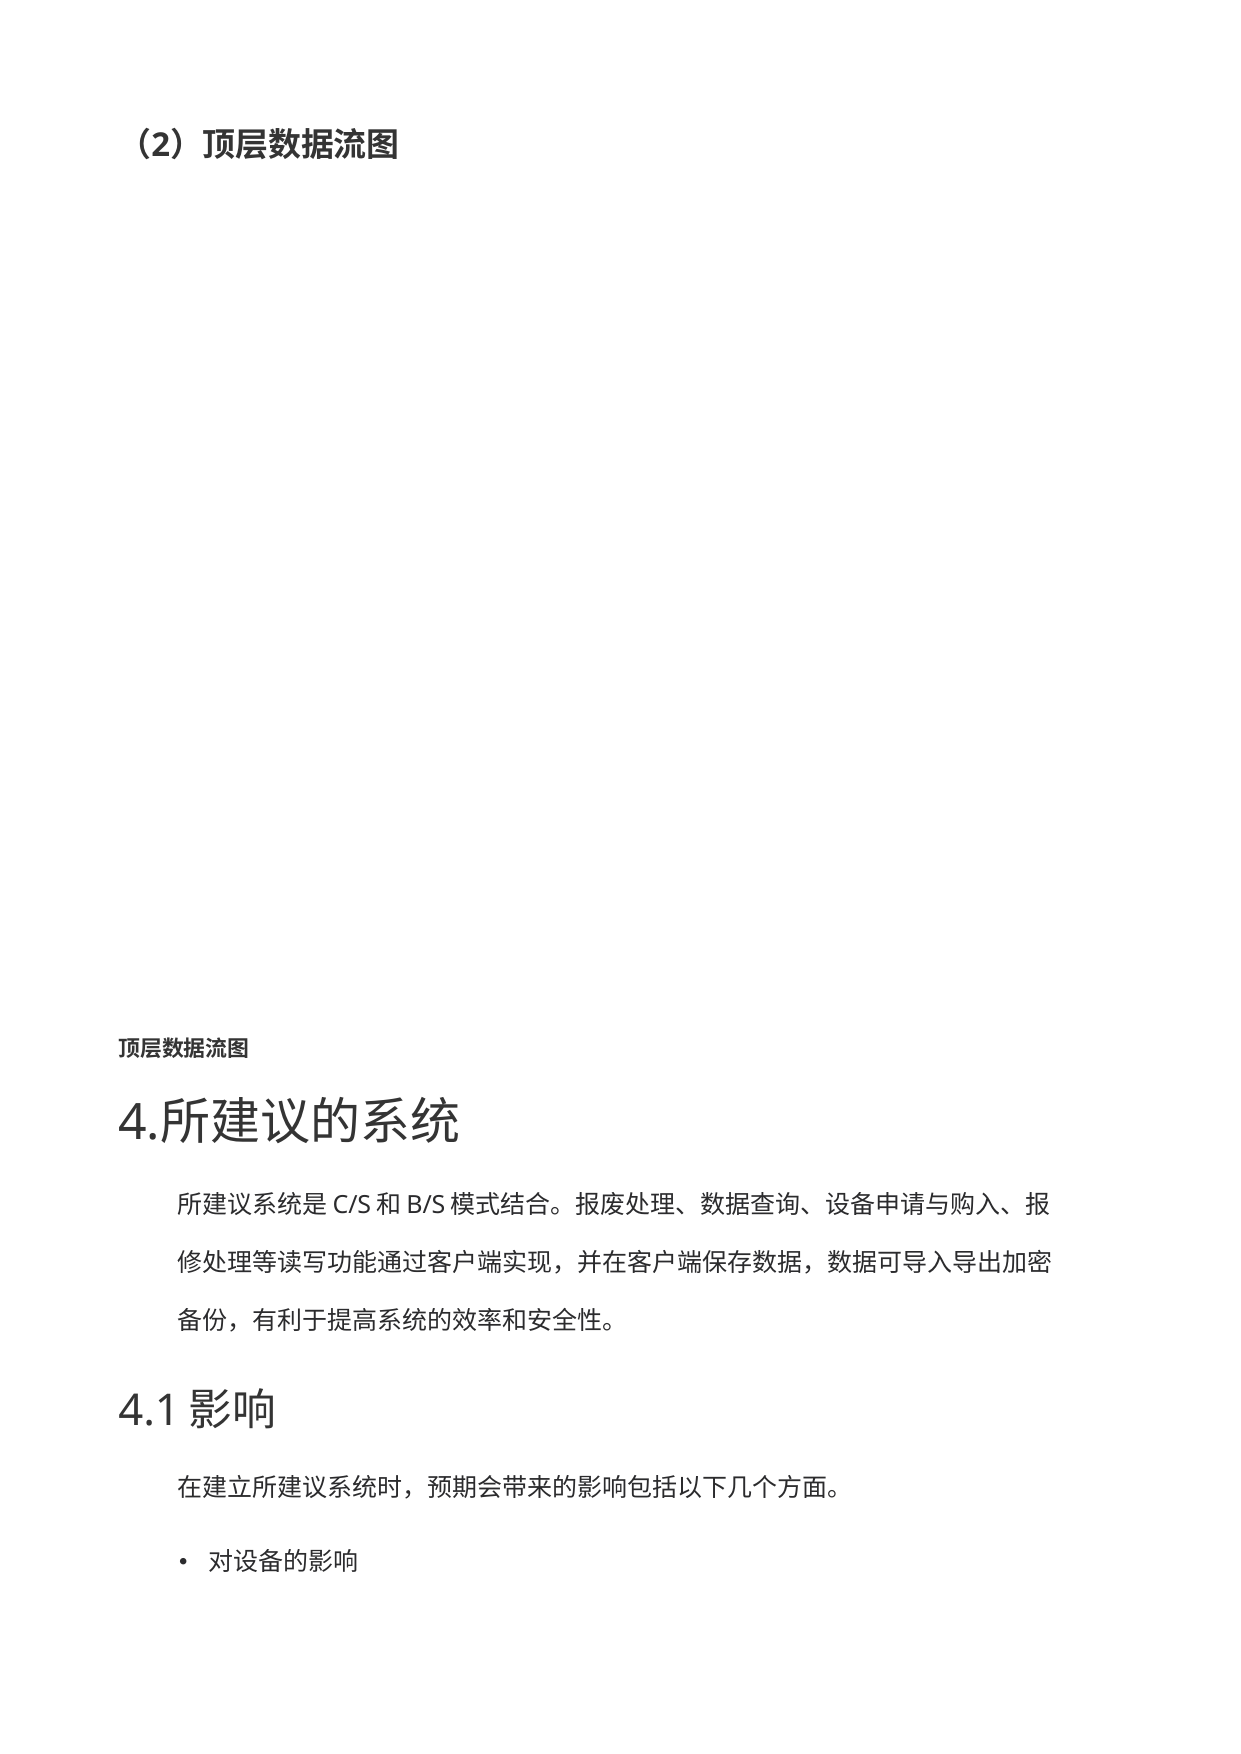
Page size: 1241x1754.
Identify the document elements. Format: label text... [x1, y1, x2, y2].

subtitle （2）顶层数据流图 [118, 118, 1122, 166]
subtitle 4.1影响 [118, 1374, 1122, 1438]
subtitle 4.所建议的系统 [118, 1082, 1122, 1154]
list 对设备的影响 [179, 1541, 1063, 1577]
text 在建立所建议系统时，预期会带来的影响包括以下几个方面。 [177, 1468, 1063, 1504]
text 所建议系统是C/S和B/S模式结合。报废处理、数据查询、设备申请与购入、报修处理等读写功能通过客户端实现，并在客户端保存数据，数据可导入导出加密备份，有利于提高系统的效率和安全性。 [177, 1185, 1063, 1337]
text 顶层数据流图 [118, 1031, 1122, 1063]
